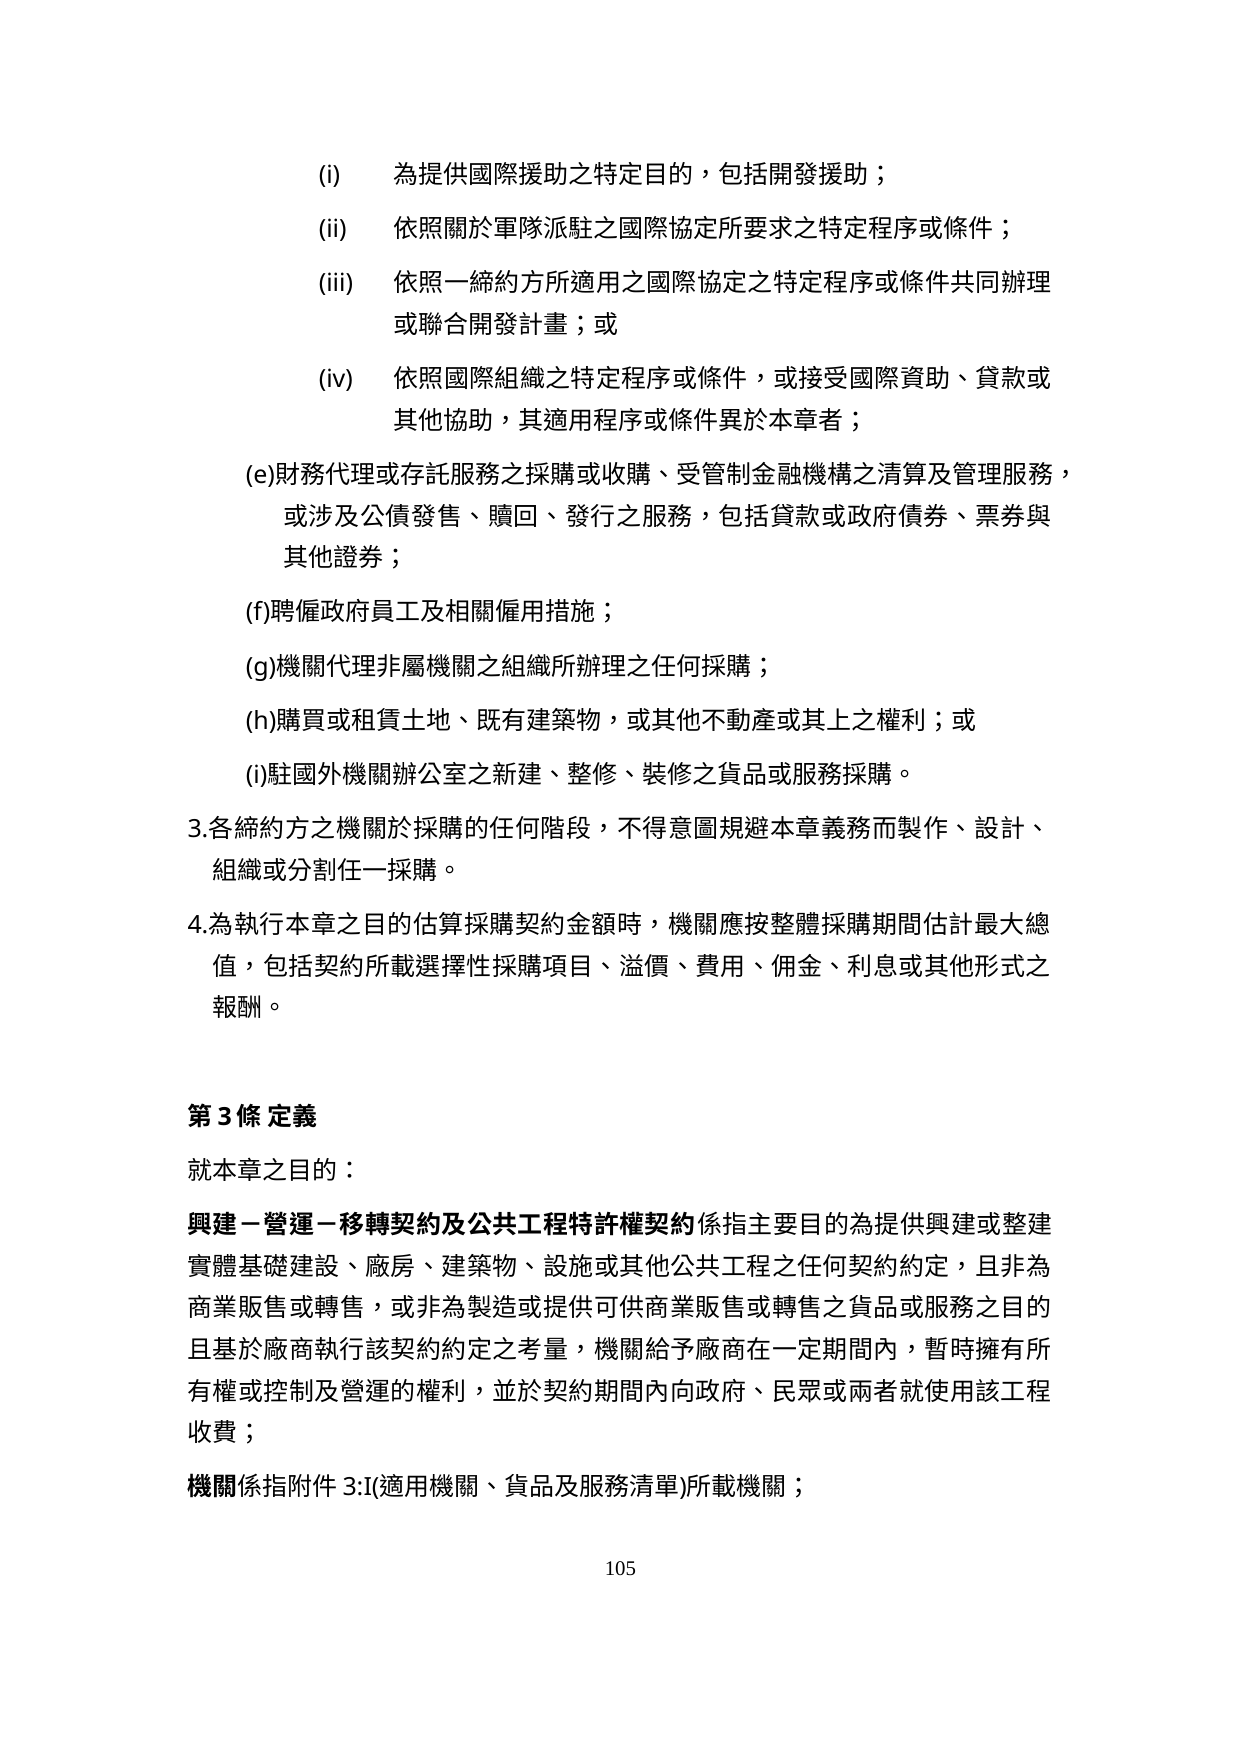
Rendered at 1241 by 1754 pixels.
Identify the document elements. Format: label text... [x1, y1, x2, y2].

text (ii) 依照關於軍隊派駐之國際協定所要求之特定程序或條件； [318, 204, 1053, 246]
text (iv) 依照國際組織之特定程序或條件，或接受國際資助、貸款或其他協助，其適用程序或條件異於本章者； [318, 354, 1053, 437]
text 就本章之目的： [187, 1146, 1053, 1187]
text (i) 為提供國際援助之特定目的，包括開發援助； [318, 150, 1053, 192]
text 第3條 定義 [187, 1092, 1053, 1133]
text 興建－營運－移轉契約及公共工程特許權契約係指主要目的為提供興建或整建實體基礎建設、廠房、建築物、設施或其他公共工程之任何契約約定，且非為商業販售或轉售，或非為製造或提供可供商業販售或轉售之貨品或服務之目的，且基於廠商執行該契約約定之考量，機關給予廠商在一定期間內，暫時擁有所有權或控制及營運的權利，並於契約期間內向政府、民眾或兩者就使用該工程收費； [187, 1200, 1053, 1450]
text (h)購買或租賃土地、既有建築物，或其他不動產或其上之權利；或 [246, 696, 1053, 737]
text 4.為執行本章之目的估算採購契約金額時，機關應按整體採購期間估計最大總值，包括契約所載選擇性採購項目、溢價、費用、佣金、利息或其他形式之報酬。 [187, 900, 1053, 1025]
text (f)聘僱政府員工及相關僱用措施； [246, 587, 1053, 629]
text (g)機關代理非屬機關之組織所辦理之任何採購； [246, 642, 1053, 683]
text 機關係指附件3:I(適用機關、貨品及服務清單)所載機關； [187, 1462, 1053, 1504]
text (i)駐國外機關辦公室之新建、整修、裝修之貨品或服務採購。 [246, 750, 1053, 792]
text (iii) 依照一締約方所適用之國際協定之特定程序或條件共同辦理或聯合開發計畫；或 [318, 258, 1053, 342]
text (e)財務代理或存託服務之採購或收購、受管制金融機構之清算及管理服務，或涉及公債發售、贖回、發行之服務，包括貸款或政府債券、票券與其他證券； [246, 450, 1053, 575]
text 3.各締約方之機關於採購的任何階段，不得意圖規避本章義務而製作、設計、組織或分割任一採購。 [187, 804, 1053, 887]
